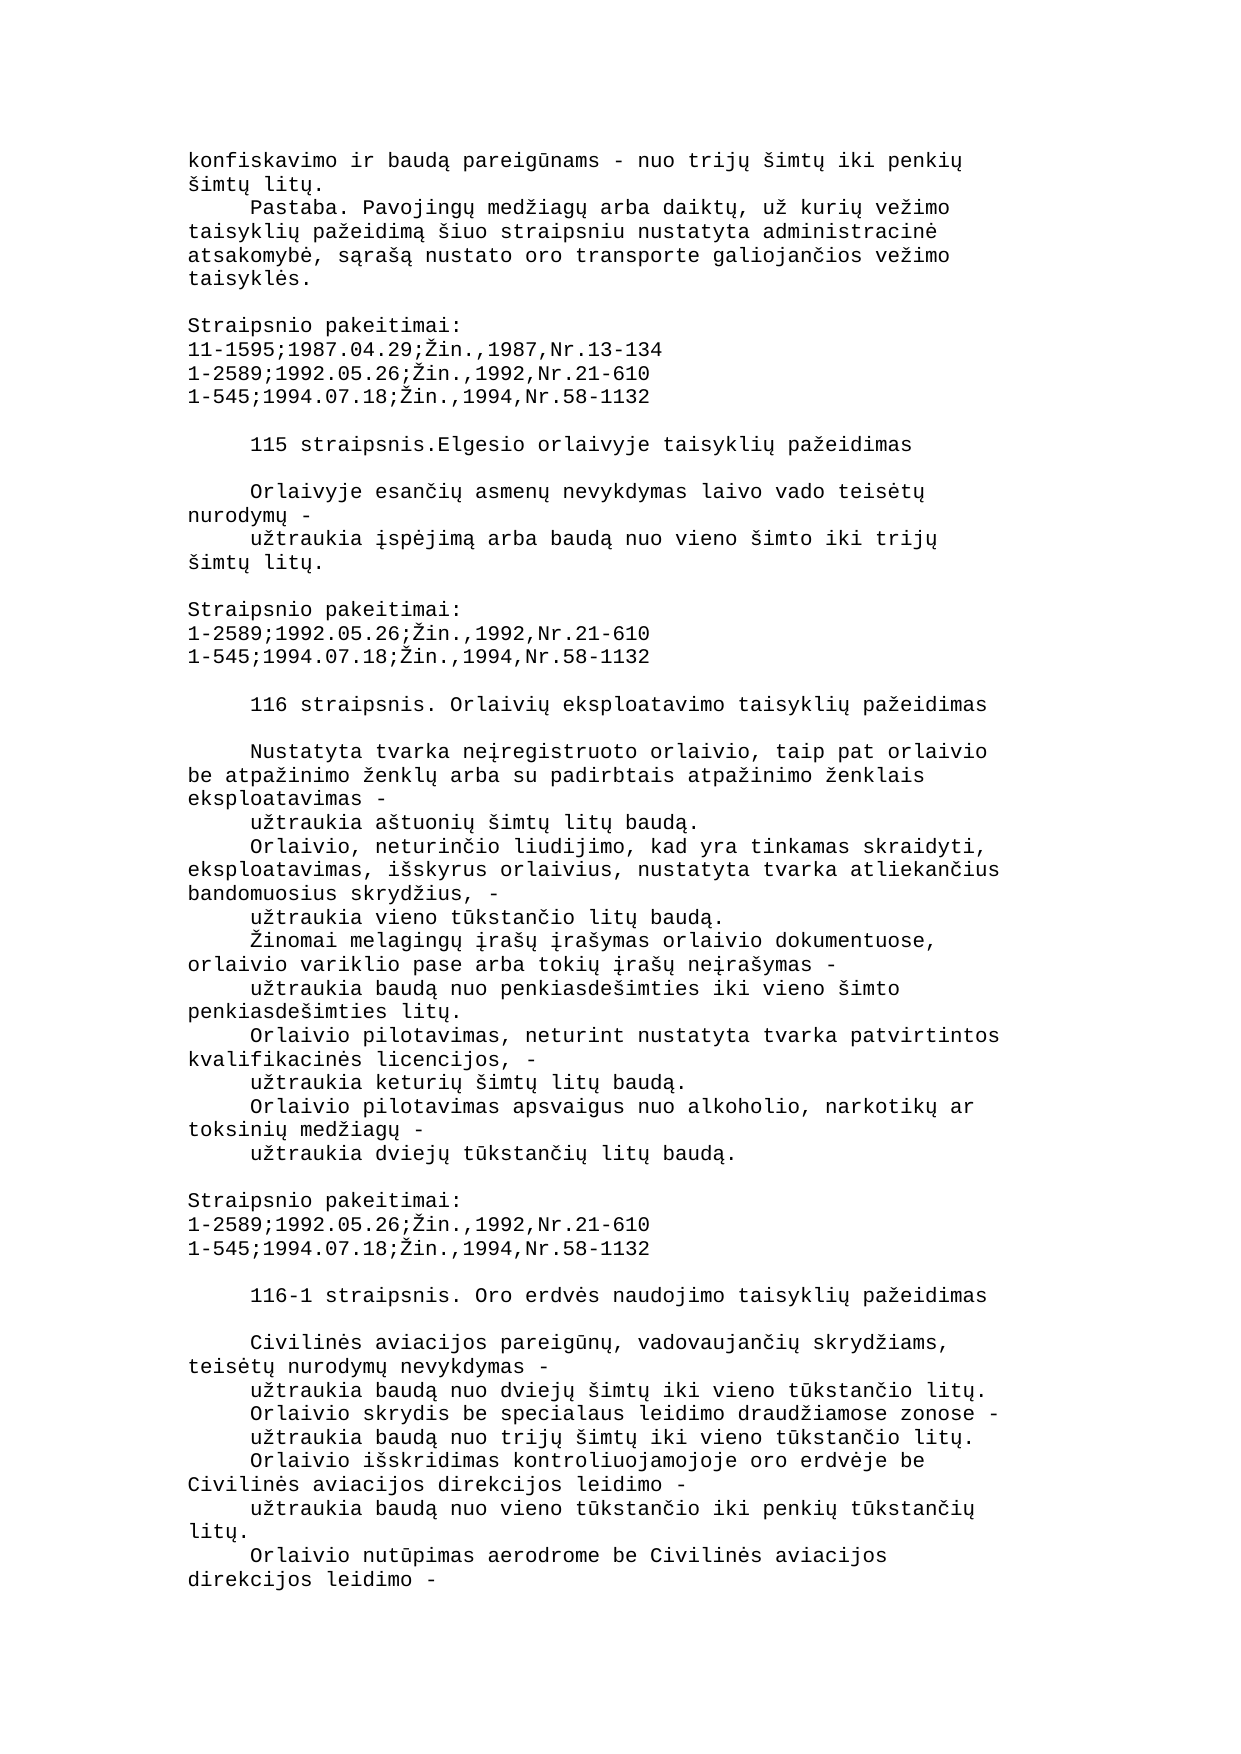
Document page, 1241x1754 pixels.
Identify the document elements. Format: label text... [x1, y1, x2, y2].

text 1-545;1994.07.18;Žin.,1994,Nr.58-1132 [187, 386, 1053, 410]
text Orlaivio nutūpimas aerodrome be Civilinės aviacijos [187, 1545, 1053, 1569]
text penkiasdešimties litų. [187, 1001, 1053, 1025]
text Orlaivio išskridimas kontroliuojamojoje oro erdvėje be [187, 1451, 1053, 1474]
text užtraukia keturių šimtų litų baudą. [187, 1072, 1053, 1096]
text Civilinės aviacijos direkcijos leidimo - [187, 1474, 1053, 1498]
text Civilinės aviacijos pareigūnų, vadovaujančių skrydžiams, [187, 1332, 1053, 1356]
text 1-545;1994.07.18;Žin.,1994,Nr.58-1132 [187, 647, 1053, 670]
text toksinių medžiagų - [187, 1119, 1053, 1143]
text Žinomai melagingų įrašų įrašymas orlaivio dokumentuose, [187, 930, 1053, 954]
text šimtų litų. [187, 174, 1053, 197]
text Straipsnio pakeitimai: [187, 1190, 1053, 1214]
text užtraukia dviejų tūkstančių litų baudą. [187, 1143, 1053, 1167]
text užtraukia baudą nuo vieno tūkstančio iki penkių tūkstančių [187, 1498, 1053, 1521]
text direkcijos leidimo - [187, 1569, 1053, 1592]
text taisyklės. [187, 268, 1053, 292]
text užtraukia baudą nuo trijų šimtų iki vieno tūkstančio litų. [187, 1427, 1053, 1451]
text 1-545;1994.07.18;Žin.,1994,Nr.58-1132 [187, 1238, 1053, 1261]
text Orlaivio pilotavimas, neturint nustatyta tvarka patvirtintos [187, 1025, 1053, 1048]
text Orlaivio skrydis be specialaus leidimo draudžiamose zonose - [187, 1403, 1053, 1427]
text 1-2589;1992.05.26;Žin.,1992,Nr.21-610 [187, 363, 1053, 386]
text 116 straipsnis. Orlaivių eksploatavimo taisyklių pažeidimas [187, 694, 1053, 717]
text atsakomybė, sąrašą nustato oro transporte galiojančios vežimo [187, 244, 1053, 268]
text 11-1595;1987.04.29;Žin.,1987,Nr.13-134 [187, 339, 1053, 363]
text teisėtų nurodymų nevykdymas - [187, 1356, 1053, 1379]
text 115 straipsnis.Elgesio orlaivyje taisyklių pažeidimas [187, 434, 1053, 457]
text eksploatavimas - [187, 788, 1053, 812]
text Orlaivyje esančių asmenų nevykdymas laivo vado teisėtų [187, 481, 1053, 505]
text eksploatavimas, išskyrus orlaivius, nustatyta tvarka atliekančius [187, 859, 1053, 883]
text konfiskavimo ir baudą pareigūnams - nuo trijų šimtų iki penkių [187, 150, 1053, 174]
text užtraukia vieno tūkstančio litų baudą. [187, 907, 1053, 930]
text Nustatyta tvarka neįregistruoto orlaivio, taip pat orlaivio [187, 741, 1053, 765]
text 1-2589;1992.05.26;Žin.,1992,Nr.21-610 [187, 623, 1053, 647]
text taisyklių pažeidimą šiuo straipsniu nustatyta administracinė [187, 221, 1053, 244]
text Pastaba. Pavojingų medžiagų arba daiktų, už kurių vežimo [187, 197, 1053, 221]
text nurodymų - [187, 505, 1053, 528]
text bandomuosius skrydžius, - [187, 883, 1053, 907]
text litų. [187, 1521, 1053, 1545]
text šimtų litų. [187, 552, 1053, 576]
text 116-1 straipsnis. Oro erdvės naudojimo taisyklių pažeidimas [187, 1285, 1053, 1309]
text užtraukia įspėjimą arba baudą nuo vieno šimto iki trijų [187, 528, 1053, 552]
text Orlaivio pilotavimas apsvaigus nuo alkoholio, narkotikų ar [187, 1096, 1053, 1119]
text užtraukia baudą nuo dviejų šimtų iki vieno tūkstančio litų. [187, 1379, 1053, 1403]
text 1-2589;1992.05.26;Žin.,1992,Nr.21-610 [187, 1214, 1053, 1238]
text užtraukia baudą nuo penkiasdešimties iki vieno šimto [187, 978, 1053, 1001]
text orlaivio variklio pase arba tokių įrašų neįrašymas - [187, 954, 1053, 978]
text užtraukia aštuonių šimtų litų baudą. [187, 812, 1053, 836]
text Straipsnio pakeitimai: [187, 316, 1053, 339]
text Straipsnio pakeitimai: [187, 599, 1053, 623]
text kvalifikacinės licencijos, - [187, 1048, 1053, 1072]
text Orlaivio, neturinčio liudijimo, kad yra tinkamas skraidyti, [187, 836, 1053, 859]
text be atpažinimo ženklų arba su padirbtais atpažinimo ženklais [187, 765, 1053, 788]
